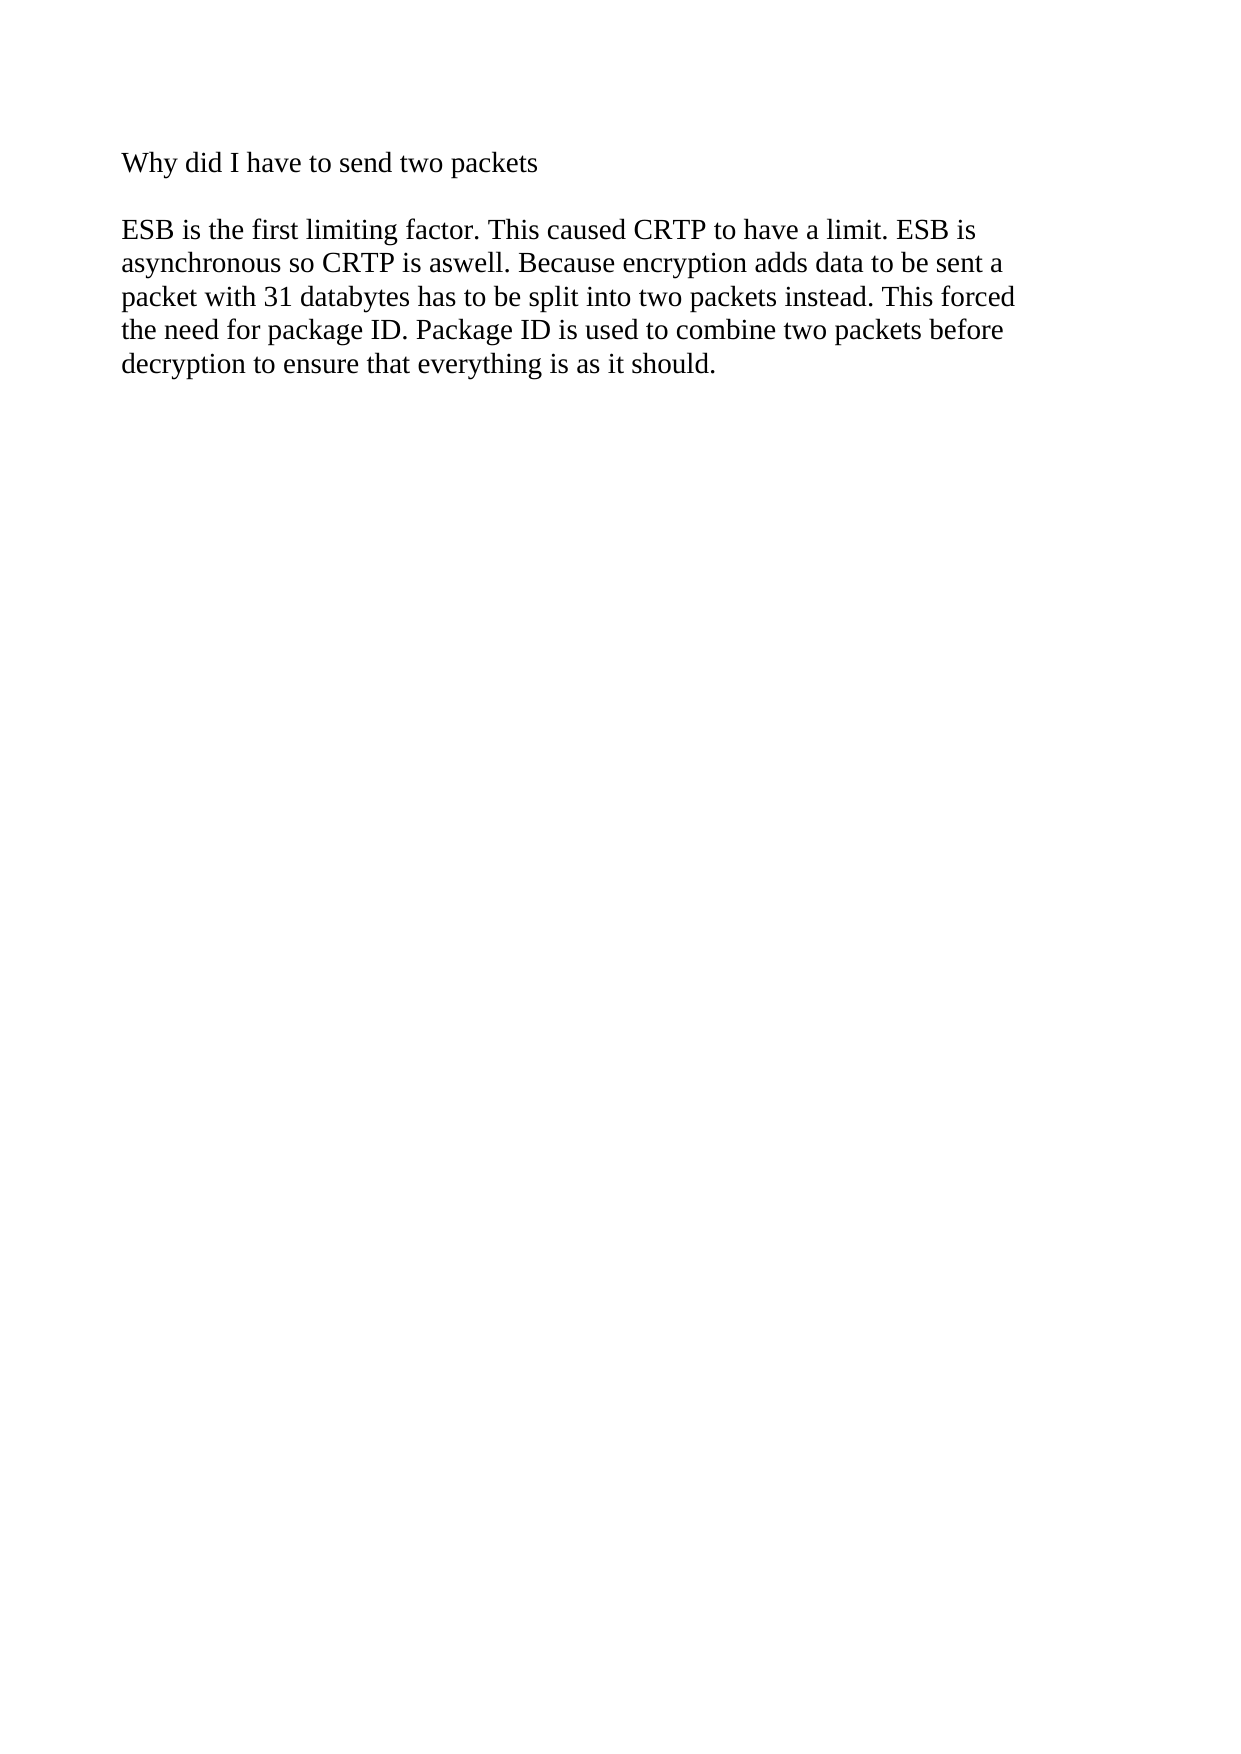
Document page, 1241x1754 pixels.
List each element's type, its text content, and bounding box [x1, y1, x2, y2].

text Why did I have to send two packets [121, 145, 1042, 178]
text ESB is the first limiting factor. This caused CRTP to have a limit. ESB is asynchronous so CRTP is aswell. Because encryption adds data to be sent a packet with 31 databytes has to be split into two packets instead. This forced the need for package ID. Package ID is used to combine two packets before decryption to ensure that everything is as it should. [121, 212, 1042, 379]
